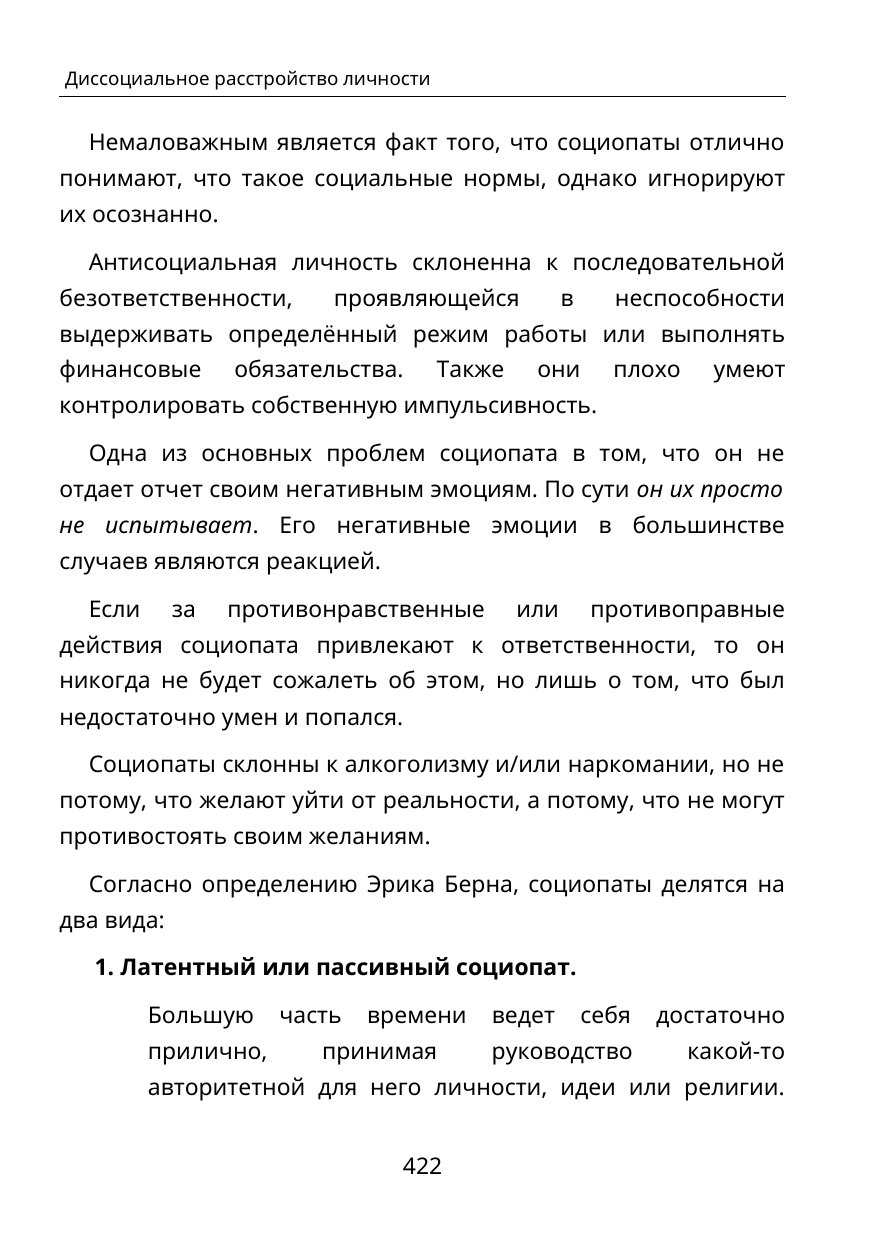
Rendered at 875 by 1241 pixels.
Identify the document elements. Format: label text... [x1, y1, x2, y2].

text Одна из основных проблем социопата в том, что он не отдает отчет своим негативным эмоциям. По сути он их просто не испытывает. Его негативные эмоции в большинстве случаев являются реакцией. [59, 437, 786, 576]
text Антисоциальная личность склоненна к последовательной безответственности, проявляющейся в неспособности выдерживать определённый режим работы или выполнять финансовые обязательства. Также они плохо умеют контролировать собственную импульсивность. [59, 246, 786, 421]
text Согласно определению Эрика Берна, социопаты делятся на два вида: [59, 868, 786, 935]
text Немаловажным является факт того, что социопаты отлично понимают, что такое социальные нормы, однако игнорируют их осознанно. [59, 126, 786, 229]
text Социопаты склонны к алкоголизму и/или наркомании, но не потому, что желают уйти от реальности, а потому, что не могут противостоять своим желаниям. [59, 748, 786, 851]
text Если за противонравственные или противоправные действия социопата привлекают к ответственности, то он никогда не будет сожалеть об этом, но лишь о том, что был недостаточно умен и попался. [59, 593, 786, 732]
list Латентный или пассивный социопат. [88, 951, 786, 983]
list Большую часть времени ведет себя достаточно прилично, принимая руководство какой-то авторитетной для него личности, идеи или религии. [88, 999, 786, 1102]
